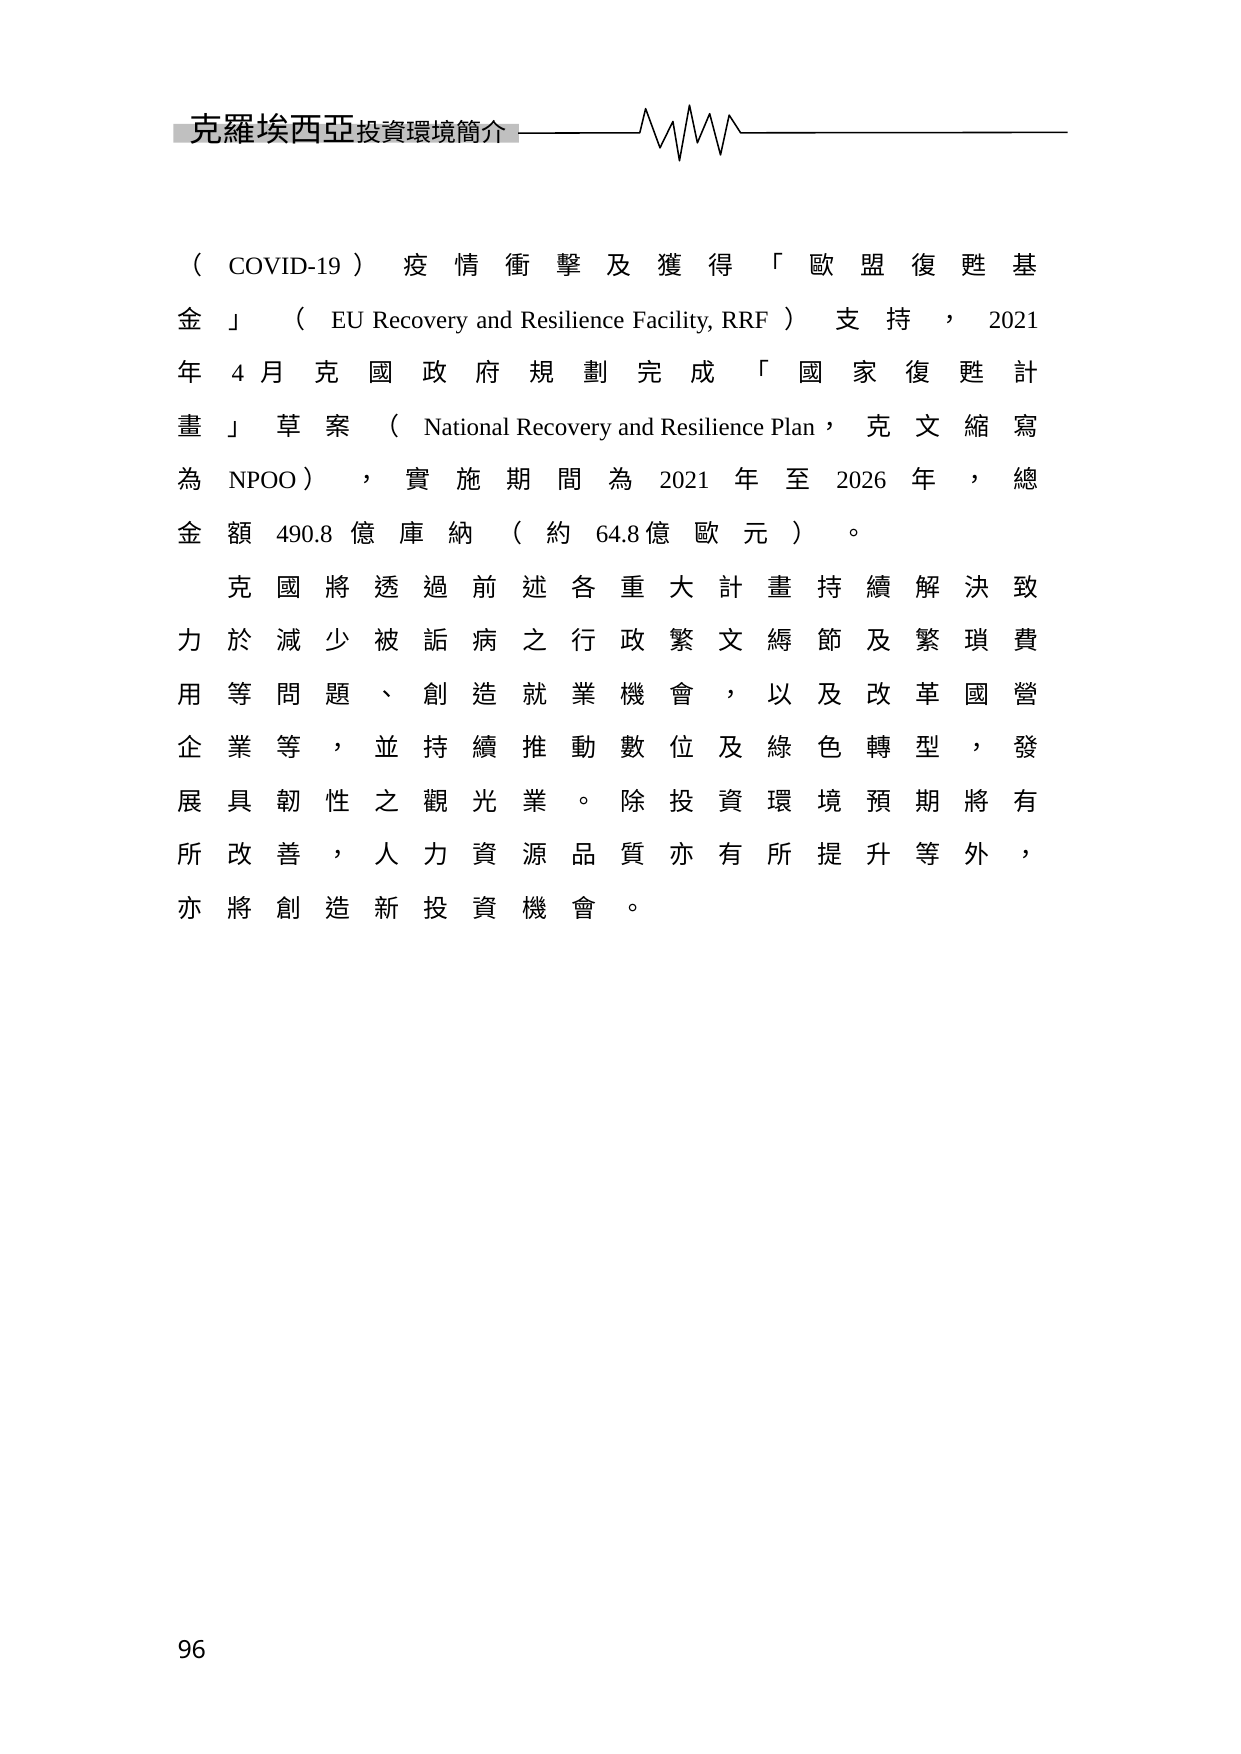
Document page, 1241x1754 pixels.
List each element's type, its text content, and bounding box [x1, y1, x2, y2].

text （COVID-19）疫情衝擊及獲得「歐盟復甦基金」（EU Recovery and Resilience Facility, RRF）支持，2021年4月克國政府規劃完成「國家復甦計畫」草案（National Recovery and Resilience Plan，克文縮寫為NPOO），實施期間為2021年至2026年，總金額490.8億庫納（約64.8億歐元）。 [178, 237, 1063, 558]
text 克國將透過前述各重大計畫持續解決致力於減少被詬病之行政繁文縟節及繁瑣費用等問題、創造就業機會，以及改革國營企業等，並持續推動數位及綠色轉型，發展具韌性之觀光業。除投資環境預期將有所改善，人力資源品質亦有所提升等外，亦將創造新投資機會。 [178, 558, 1063, 933]
